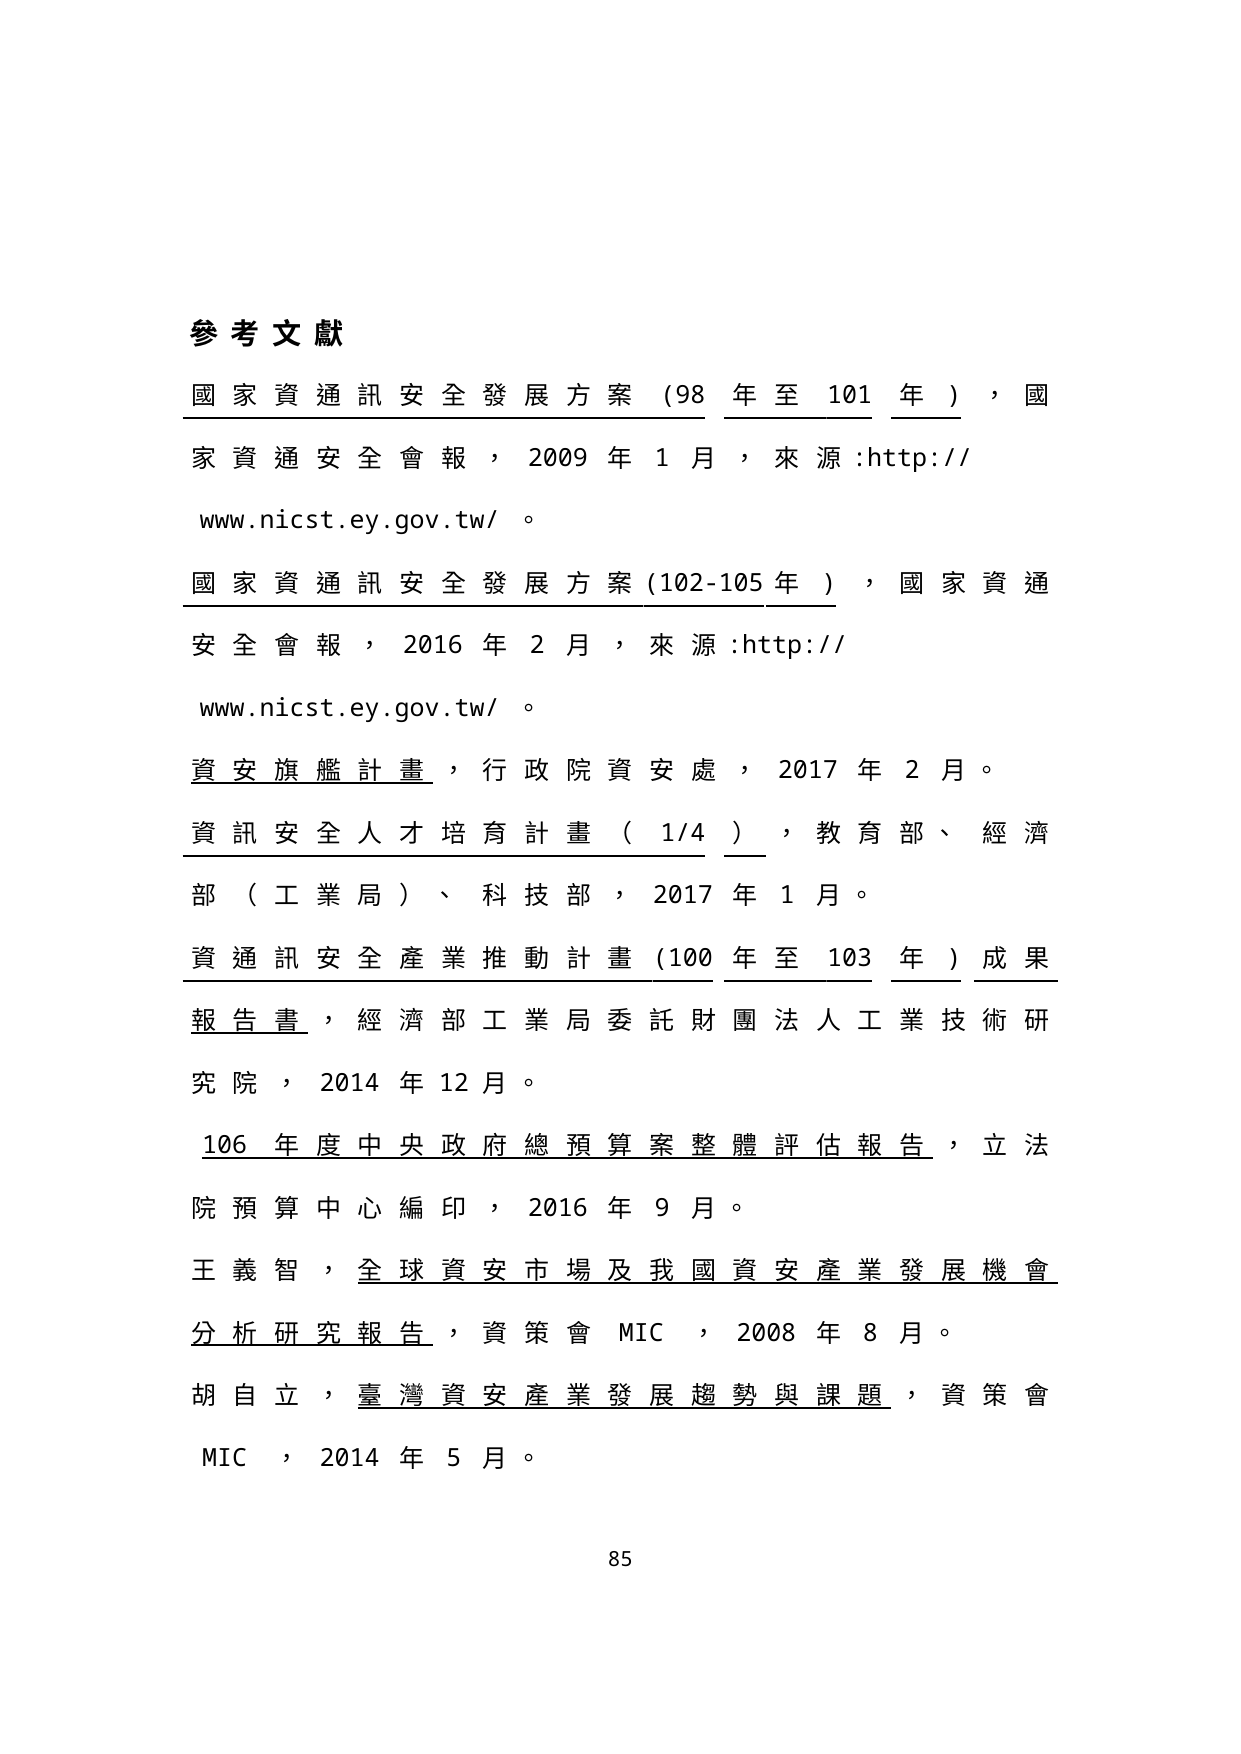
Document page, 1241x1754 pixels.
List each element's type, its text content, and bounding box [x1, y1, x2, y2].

text 資訊安全人才培育計畫（1/4），教育部、經濟部（工業局）、科技部，2017年1月。 [183, 790, 1058, 915]
text 胡自立，臺灣資安產業發展趨勢與課題，資策會MIC，2014年5月。 [183, 1352, 1058, 1477]
text 王義智，全球資安市場及我國資安產業發展機會分析研究報告，資策會MIC，2008年8月。 [183, 1227, 1058, 1352]
text 國家資通訊安全發展方案(98年至101年)，國家資通安全會報，2009年1月，來源:http://www.nicst.ey.gov.tw/。 [183, 352, 1058, 540]
text 資通訊安全產業推動計畫(100年至103年)成果報告書，經濟部工業局委託財團法人工業技術研究院，2014年12月。 [183, 915, 1058, 1102]
text 106年度中央政府總預算案整體評估報告，立法院預算中心編印，2016年9月。 [183, 1102, 1058, 1227]
text 國家資通訊安全發展方案(102-105年)，國家資通安全會報，2016年2月，來源:http://www.nicst.ey.gov.tw/。 [183, 540, 1058, 727]
text 參考文獻 [183, 290, 1058, 352]
text 資安旗艦計畫，行政院資安處，2017年2月。 [183, 727, 1058, 790]
